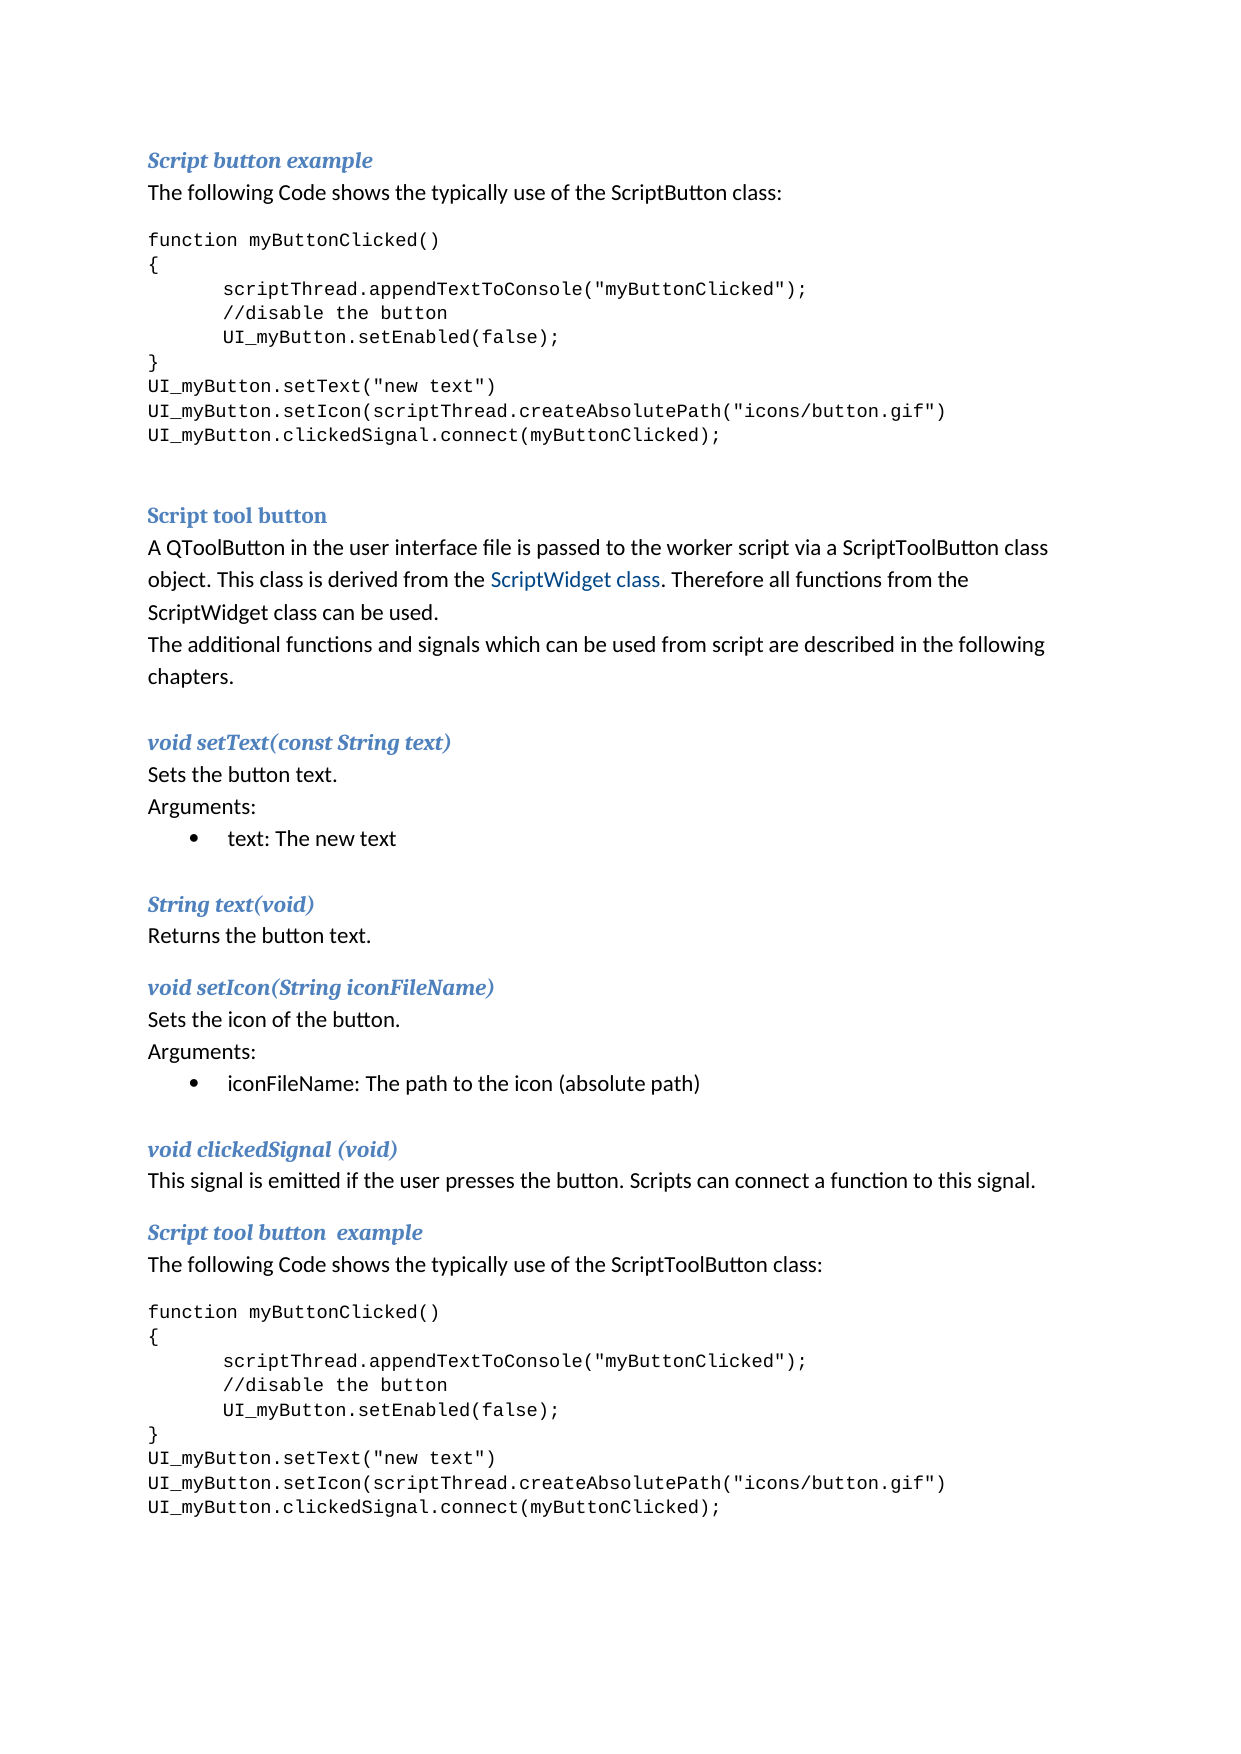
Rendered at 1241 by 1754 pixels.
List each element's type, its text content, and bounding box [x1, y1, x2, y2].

text UI_myButton.setEnabled(false); [148, 1400, 1093, 1422]
list iconFileName: The path to the icon (absolute path) [190, 1069, 1093, 1097]
text UI_myButton.setText("new text") [148, 1449, 1093, 1470]
subtitle Script tool button example [148, 1220, 1093, 1246]
text { [148, 255, 1093, 276]
text UI_myButton.setIcon(scriptThread.createAbsolutePath("icons/button.gif") [148, 1473, 1093, 1495]
text function myButtonClicked() [148, 231, 1093, 252]
text UI_myButton.setIcon(scriptThread.createAbsolutePath("icons/button.gif") [148, 401, 1093, 423]
text { [148, 1327, 1093, 1348]
text Arguments: [148, 1037, 1093, 1065]
text The following Code shows the typically use of the ScriptButton class: [148, 178, 1093, 206]
subtitle void setText(const String text) [148, 729, 1093, 756]
text The additional functions and signals which can be used from script are described in the following chapters. [148, 630, 1093, 690]
text UI_myButton.setText("new text") [148, 377, 1093, 398]
text scriptThread.appendTextToConsole("myButtonClicked"); [148, 1352, 1093, 1373]
text A QToolButton in the user interface file is passed to the worker script via a ScriptToolButton class object. This class is derived from the ScriptWidget class. Therefore all functions from the ScriptWidget class can be used. [148, 533, 1093, 626]
text UI_myButton.setEnabled(false); [148, 328, 1093, 349]
list text: The new text [190, 824, 1093, 852]
text //disable the button [148, 1376, 1093, 1397]
text scriptThread.appendTextToConsole("myButtonClicked"); [148, 279, 1093, 301]
text Sets the icon of the button. [148, 1005, 1093, 1033]
text //disable the button [148, 304, 1093, 325]
subtitle void clickedSignal (void) [148, 1136, 1093, 1163]
subtitle Script tool button [148, 503, 1093, 529]
text Sets the button text. [148, 760, 1093, 788]
text } [148, 353, 1093, 374]
text Returns the button text. [148, 922, 1093, 949]
subtitle String text(void) [148, 891, 1093, 918]
text } [148, 1425, 1093, 1446]
subtitle void setIcon(String iconFileName) [148, 974, 1093, 1001]
text Arguments: [148, 792, 1093, 820]
text The following Code shows the typically use of the ScriptToolButton class: [148, 1250, 1093, 1278]
text UI_myButton.clickedSignal.connect(myButtonClicked); [148, 426, 1093, 447]
text UI_myButton.clickedSignal.connect(myButtonClicked); [148, 1498, 1093, 1519]
subtitle Script button example [148, 148, 1093, 174]
text function myButtonClicked() [148, 1303, 1093, 1324]
text This signal is emitted if the user presses the button. Scripts can connect a function to this signal. [148, 1167, 1093, 1195]
